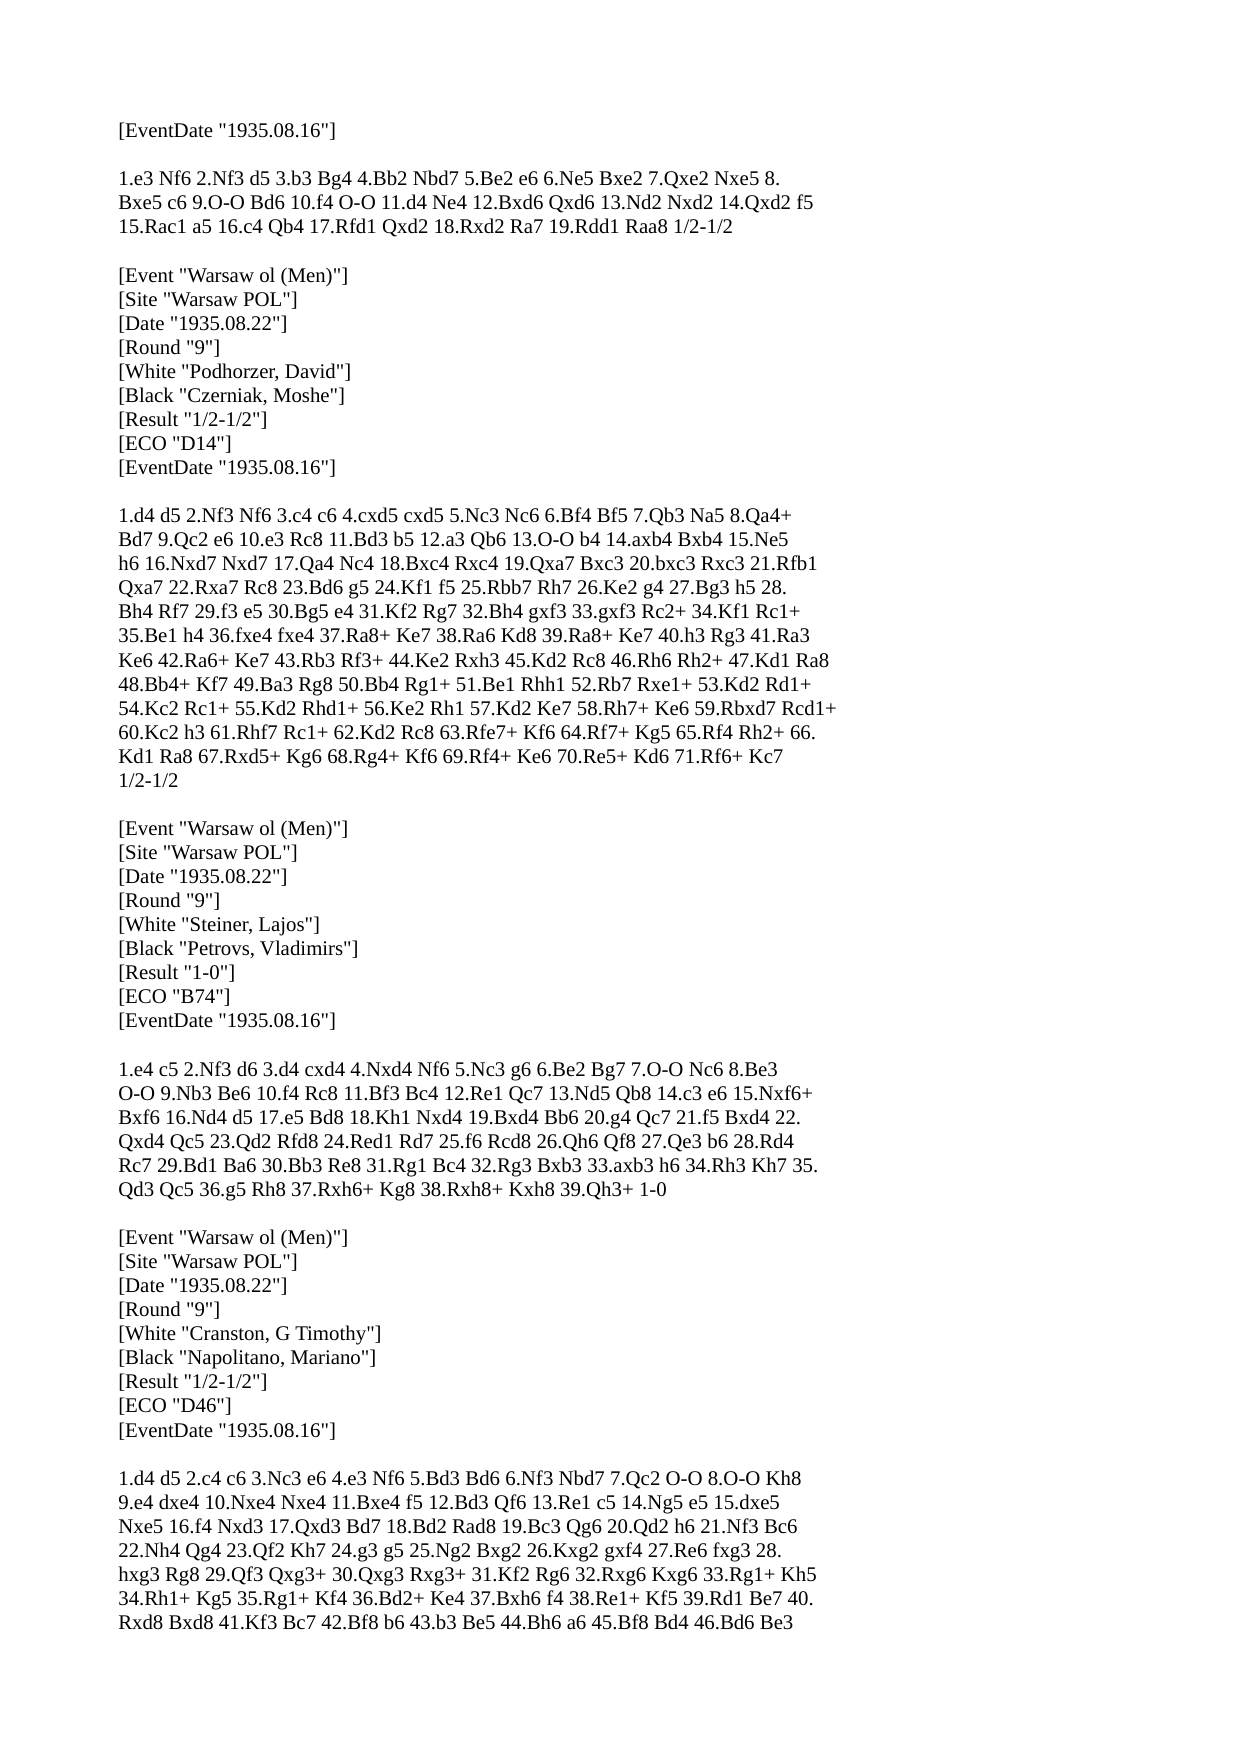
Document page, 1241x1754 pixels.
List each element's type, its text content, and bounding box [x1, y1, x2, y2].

text [Round "9"] [118, 335, 1122, 359]
text hxg3 Rg8 29.Qf3 Qxg3+ 30.Qxg3 Rxg3+ 31.Kf2 Rg6 32.Rxg6 Kxg6 33.Rg1+ Kh5 [118, 1562, 1122, 1586]
text Ke6 42.Ra6+ Ke7 43.Rb3 Rf3+ 44.Ke2 Rxh3 45.Kd2 Rc8 46.Rh6 Rh2+ 47.Kd1 Ra8 [118, 647, 1122, 672]
text O-O 9.Nb3 Be6 10.f4 Rc8 11.Bf3 Bc4 12.Re1 Qc7 13.Nd5 Qb8 14.c3 e6 15.Nxf6+ [118, 1081, 1122, 1105]
text [Date "1935.08.22"] [118, 864, 1122, 888]
text 15.Rac1 a5 16.c4 Qb4 17.Rfd1 Qxd2 18.Rxd2 Ra7 19.Rdd1 Raa8 1/2-1/2 [118, 214, 1122, 238]
text Bxe5 c6 9.O-O Bd6 10.f4 O-O 11.d4 Ne4 12.Bxd6 Qxd6 13.Nd2 Nxd2 14.Qxd2 f5 [118, 190, 1122, 214]
text [White "Steiner, Lajos"] [118, 912, 1122, 936]
text [Event "Warsaw ol (Men)"] [118, 262, 1122, 287]
text [EventDate "1935.08.16"] [118, 1417, 1122, 1442]
text Qxd4 Qc5 23.Qd2 Rfd8 24.Red1 Rd7 25.f6 Rcd8 26.Qh6 Qf8 27.Qe3 b6 28.Rd4 [118, 1129, 1122, 1153]
text Kd1 Ra8 67.Rxd5+ Kg6 68.Rg4+ Kf6 69.Rf4+ Ke6 70.Re5+ Kd6 71.Rf6+ Kc7 [118, 744, 1122, 768]
text Bd7 9.Qc2 e6 10.e3 Rc8 11.Bd3 b5 12.a3 Qb6 13.O-O b4 14.axb4 Bxb4 15.Ne5 [118, 527, 1122, 551]
text [Result "1/2-1/2"] [118, 1369, 1122, 1393]
text h6 16.Nxd7 Nxd7 17.Qa4 Nc4 18.Bxc4 Rxc4 19.Qxa7 Bxc3 20.bxc3 Rxc3 21.Rfb1 [118, 551, 1122, 575]
text [Date "1935.08.22"] [118, 1273, 1122, 1297]
text [White "Cranston, G Timothy"] [118, 1321, 1122, 1345]
text [ECO "D46"] [118, 1393, 1122, 1417]
text [Round "9"] [118, 888, 1122, 912]
text 34.Rh1+ Kg5 35.Rg1+ Kf4 36.Bd2+ Ke4 37.Bxh6 f4 38.Re1+ Kf5 39.Rd1 Be7 40. [118, 1586, 1122, 1610]
text [Date "1935.08.22"] [118, 311, 1122, 335]
text Qxa7 22.Rxa7 Rc8 23.Bd6 g5 24.Kf1 f5 25.Rbb7 Rh7 26.Ke2 g4 27.Bg3 h5 28. [118, 575, 1122, 599]
text [EventDate "1935.08.16"] [118, 1008, 1122, 1032]
text Bh4 Rf7 29.f3 e5 30.Bg5 e4 31.Kf2 Rg7 32.Bh4 gxf3 33.gxf3 Rc2+ 34.Kf1 Rc1+ [118, 599, 1122, 623]
text 1.e4 c5 2.Nf3 d6 3.d4 cxd4 4.Nxd4 Nf6 5.Nc3 g6 6.Be2 Bg7 7.O-O Nc6 8.Be3 [118, 1057, 1122, 1081]
text [Site "Warsaw POL"] [118, 287, 1122, 311]
text [ECO "D14"] [118, 431, 1122, 455]
text [Result "1/2-1/2"] [118, 407, 1122, 431]
text [EventDate "1935.08.16"] [118, 455, 1122, 479]
text Nxe5 16.f4 Nxd3 17.Qxd3 Bd7 18.Bd2 Rad8 19.Bc3 Qg6 20.Qd2 h6 21.Nf3 Bc6 [118, 1514, 1122, 1538]
text 60.Kc2 h3 61.Rhf7 Rc1+ 62.Kd2 Rc8 63.Rfe7+ Kf6 64.Rf7+ Kg5 65.Rf4 Rh2+ 66. [118, 720, 1122, 744]
text 9.e4 dxe4 10.Nxe4 Nxe4 11.Bxe4 f5 12.Bd3 Qf6 13.Re1 c5 14.Ng5 e5 15.dxe5 [118, 1490, 1122, 1514]
text [EventDate "1935.08.16"] [118, 118, 1122, 142]
text 1.e3 Nf6 2.Nf3 d5 3.b3 Bg4 4.Bb2 Nbd7 5.Be2 e6 6.Ne5 Bxe2 7.Qxe2 Nxe5 8. [118, 166, 1122, 190]
text [Event "Warsaw ol (Men)"] [118, 1225, 1122, 1249]
text 22.Nh4 Qg4 23.Qf2 Kh7 24.g3 g5 25.Ng2 Bxg2 26.Kxg2 gxf4 27.Re6 fxg3 28. [118, 1538, 1122, 1562]
text [Black "Napolitano, Mariano"] [118, 1345, 1122, 1369]
text [Site "Warsaw POL"] [118, 840, 1122, 864]
text [Black "Czerniak, Moshe"] [118, 383, 1122, 407]
text 1.d4 d5 2.c4 c6 3.Nc3 e6 4.e3 Nf6 5.Bd3 Bd6 6.Nf3 Nbd7 7.Qc2 O-O 8.O-O Kh8 [118, 1466, 1122, 1490]
text 54.Kc2 Rc1+ 55.Kd2 Rhd1+ 56.Ke2 Rh1 57.Kd2 Ke7 58.Rh7+ Ke6 59.Rbxd7 Rcd1+ [118, 696, 1122, 720]
text 35.Be1 h4 36.fxe4 fxe4 37.Ra8+ Ke7 38.Ra6 Kd8 39.Ra8+ Ke7 40.h3 Rg3 41.Ra3 [118, 623, 1122, 647]
text [Round "9"] [118, 1297, 1122, 1321]
text [Site "Warsaw POL"] [118, 1249, 1122, 1273]
text [Result "1-0"] [118, 960, 1122, 984]
text 48.Bb4+ Kf7 49.Ba3 Rg8 50.Bb4 Rg1+ 51.Be1 Rhh1 52.Rb7 Rxe1+ 53.Kd2 Rd1+ [118, 672, 1122, 696]
text Qd3 Qc5 36.g5 Rh8 37.Rxh6+ Kg8 38.Rxh8+ Kxh8 39.Qh3+ 1-0 [118, 1177, 1122, 1201]
text 1.d4 d5 2.Nf3 Nf6 3.c4 c6 4.cxd5 cxd5 5.Nc3 Nc6 6.Bf4 Bf5 7.Qb3 Na5 8.Qa4+ [118, 503, 1122, 527]
text 1/2-1/2 [118, 768, 1122, 792]
text Rxd8 Bxd8 41.Kf3 Bc7 42.Bf8 b6 43.b3 Be5 44.Bh6 a6 45.Bf8 Bd4 46.Bd6 Be3 [118, 1610, 1122, 1634]
text [Black "Petrovs, Vladimirs"] [118, 936, 1122, 960]
text [ECO "B74"] [118, 984, 1122, 1008]
text Rc7 29.Bd1 Ba6 30.Bb3 Re8 31.Rg1 Bc4 32.Rg3 Bxb3 33.axb3 h6 34.Rh3 Kh7 35. [118, 1153, 1122, 1177]
text Bxf6 16.Nd4 d5 17.e5 Bd8 18.Kh1 Nxd4 19.Bxd4 Bb6 20.g4 Qc7 21.f5 Bxd4 22. [118, 1105, 1122, 1129]
text [Event "Warsaw ol (Men)"] [118, 816, 1122, 840]
text [White "Podhorzer, David"] [118, 359, 1122, 383]
